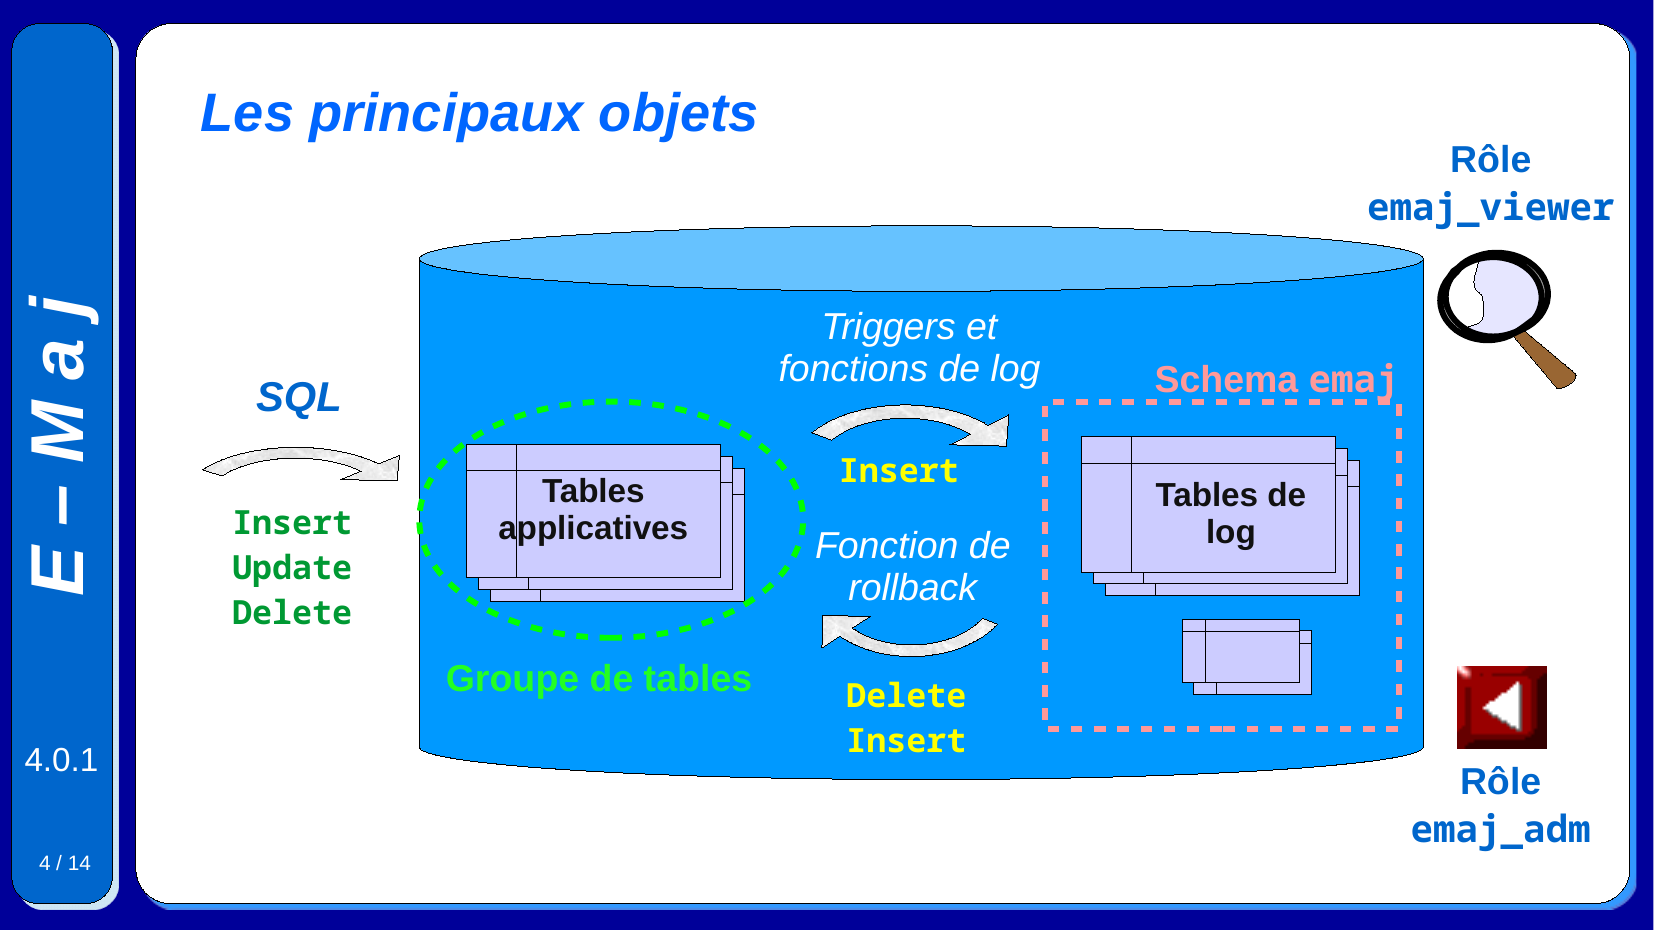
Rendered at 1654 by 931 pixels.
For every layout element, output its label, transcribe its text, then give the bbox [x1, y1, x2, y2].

text_box Tables applicatives [448, 465, 739, 557]
text_box Insert Update Delete [183, 491, 402, 626]
text_box [202, 447, 400, 481]
text_box Tables de log [1138, 468, 1323, 561]
text_box Delete Insert [802, 664, 1010, 759]
text_box Triggers et fonctions de log [761, 298, 1058, 398]
text_box Rôle emaj_adm [1395, 752, 1609, 855]
title Les principaux objets [200, 34, 1575, 191]
text_box Insert [817, 439, 981, 494]
picture [1457, 666, 1547, 749]
text_box Rôle emaj_viewer [1352, 131, 1630, 233]
text_box [1440, 252, 1577, 389]
text_box Schema emaj [1139, 344, 1414, 406]
text_box SQL [194, 366, 404, 428]
text_box [419, 260, 1424, 780]
text_box Fonction de rollback [755, 516, 1070, 616]
text_box Groupe de tables [431, 649, 768, 707]
